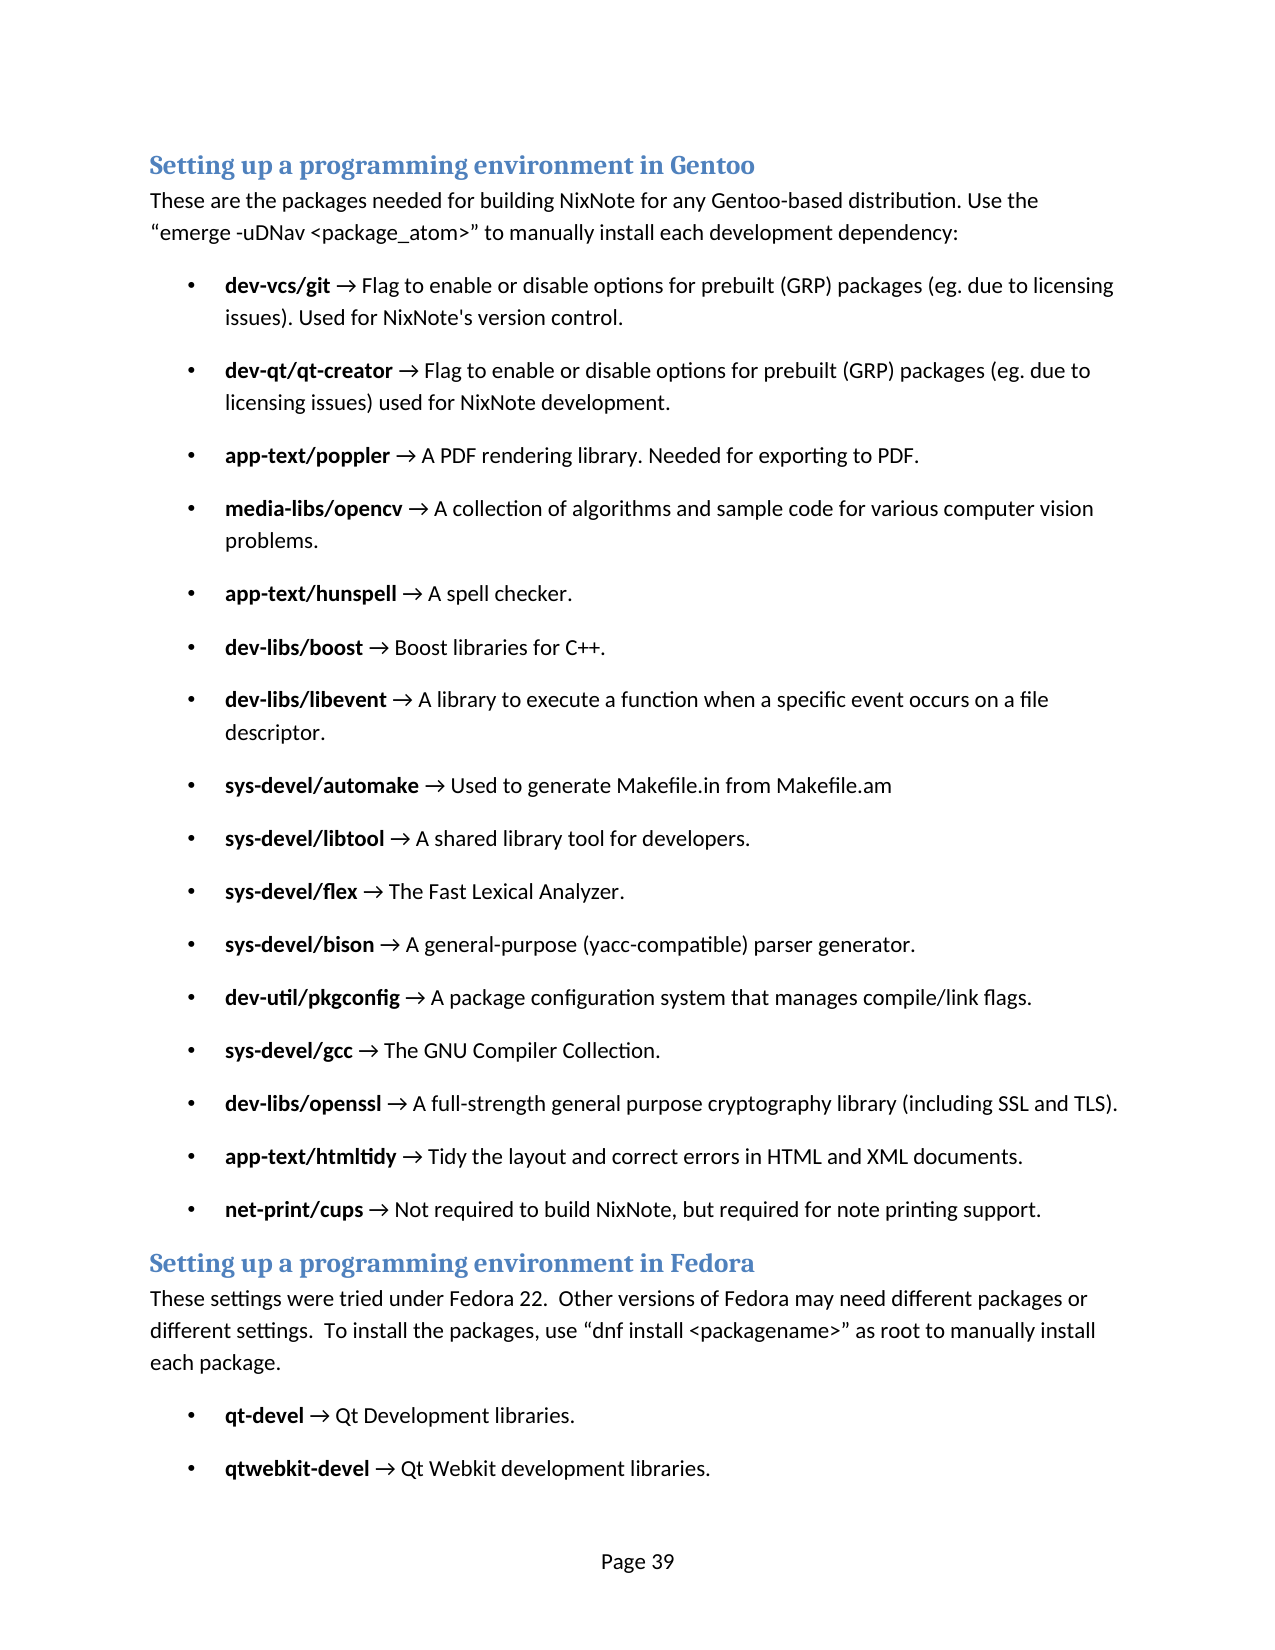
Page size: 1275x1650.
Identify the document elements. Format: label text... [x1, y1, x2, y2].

list app-text/htmltidy → Tidy the layout and correct errors in HTML and XML documents. [187, 1142, 1125, 1170]
list sys-devel/flex → The Fast Lexical Analyzer. [187, 877, 1125, 905]
list dev-util/pkgconfig → A package configuration system that manages compile/link flags. [187, 983, 1125, 1011]
list sys-devel/bison → A general-purpose (yacc-compatible) parser generator. [187, 930, 1125, 958]
text These are the packages needed for building NixNote for any Gentoo-based distribution. Use the “emerge -uDNav <package_atom>” to manually install each development dependency: [150, 186, 1125, 246]
list sys-devel/automake → Used to generate Makefile.in from Makefile.am [187, 771, 1125, 799]
list sys-devel/libtool → A shared library tool for developers. [187, 824, 1125, 852]
list dev-libs/openssl → A full-strength general purpose cryptography library (including SSL and TLS). [187, 1089, 1125, 1117]
list qtwebkit-devel → Qt Webkit development libraries. [187, 1454, 1125, 1482]
list app-text/poppler → A PDF rendering library. Needed for exporting to PDF. [187, 441, 1125, 469]
list dev-vcs/git → Flag to enable or disable options for prebuilt (GRP) packages (eg. due to licensing issues). Used for NixNote's version control. [187, 271, 1125, 331]
list qt-devel → Qt Development libraries. [187, 1401, 1125, 1429]
list dev-libs/libevent → A library to execute a function when a specific event occurs on a file descriptor. [187, 686, 1125, 746]
list dev-qt/qt-creator → Flag to enable or disable options for prebuilt (GRP) packages (eg. due to licensing issues) used for NixNote development. [187, 356, 1125, 416]
list app-text/hunspell → A spell checker. [187, 579, 1125, 608]
list net-print/cups → Not required to build NixNote, but required for note printing support. [187, 1195, 1125, 1223]
subtitle Setting up a programming environment in Gentoo [150, 150, 1125, 181]
subtitle Setting up a programming environment in Fedora [150, 1248, 1125, 1279]
list media-libs/opencv → A collection of algorithms and sample code for various computer vision problems. [187, 494, 1125, 554]
list dev-libs/boost → Boost libraries for C++. [187, 633, 1125, 661]
text These settings were tried under Fedora 22. Other versions of Fedora may need different packages or different settings. To install the packages, use “dnf install <packagename>” as root to manually install each package. [150, 1284, 1125, 1376]
list sys-devel/gcc → The GNU Compiler Collection. [187, 1036, 1125, 1064]
